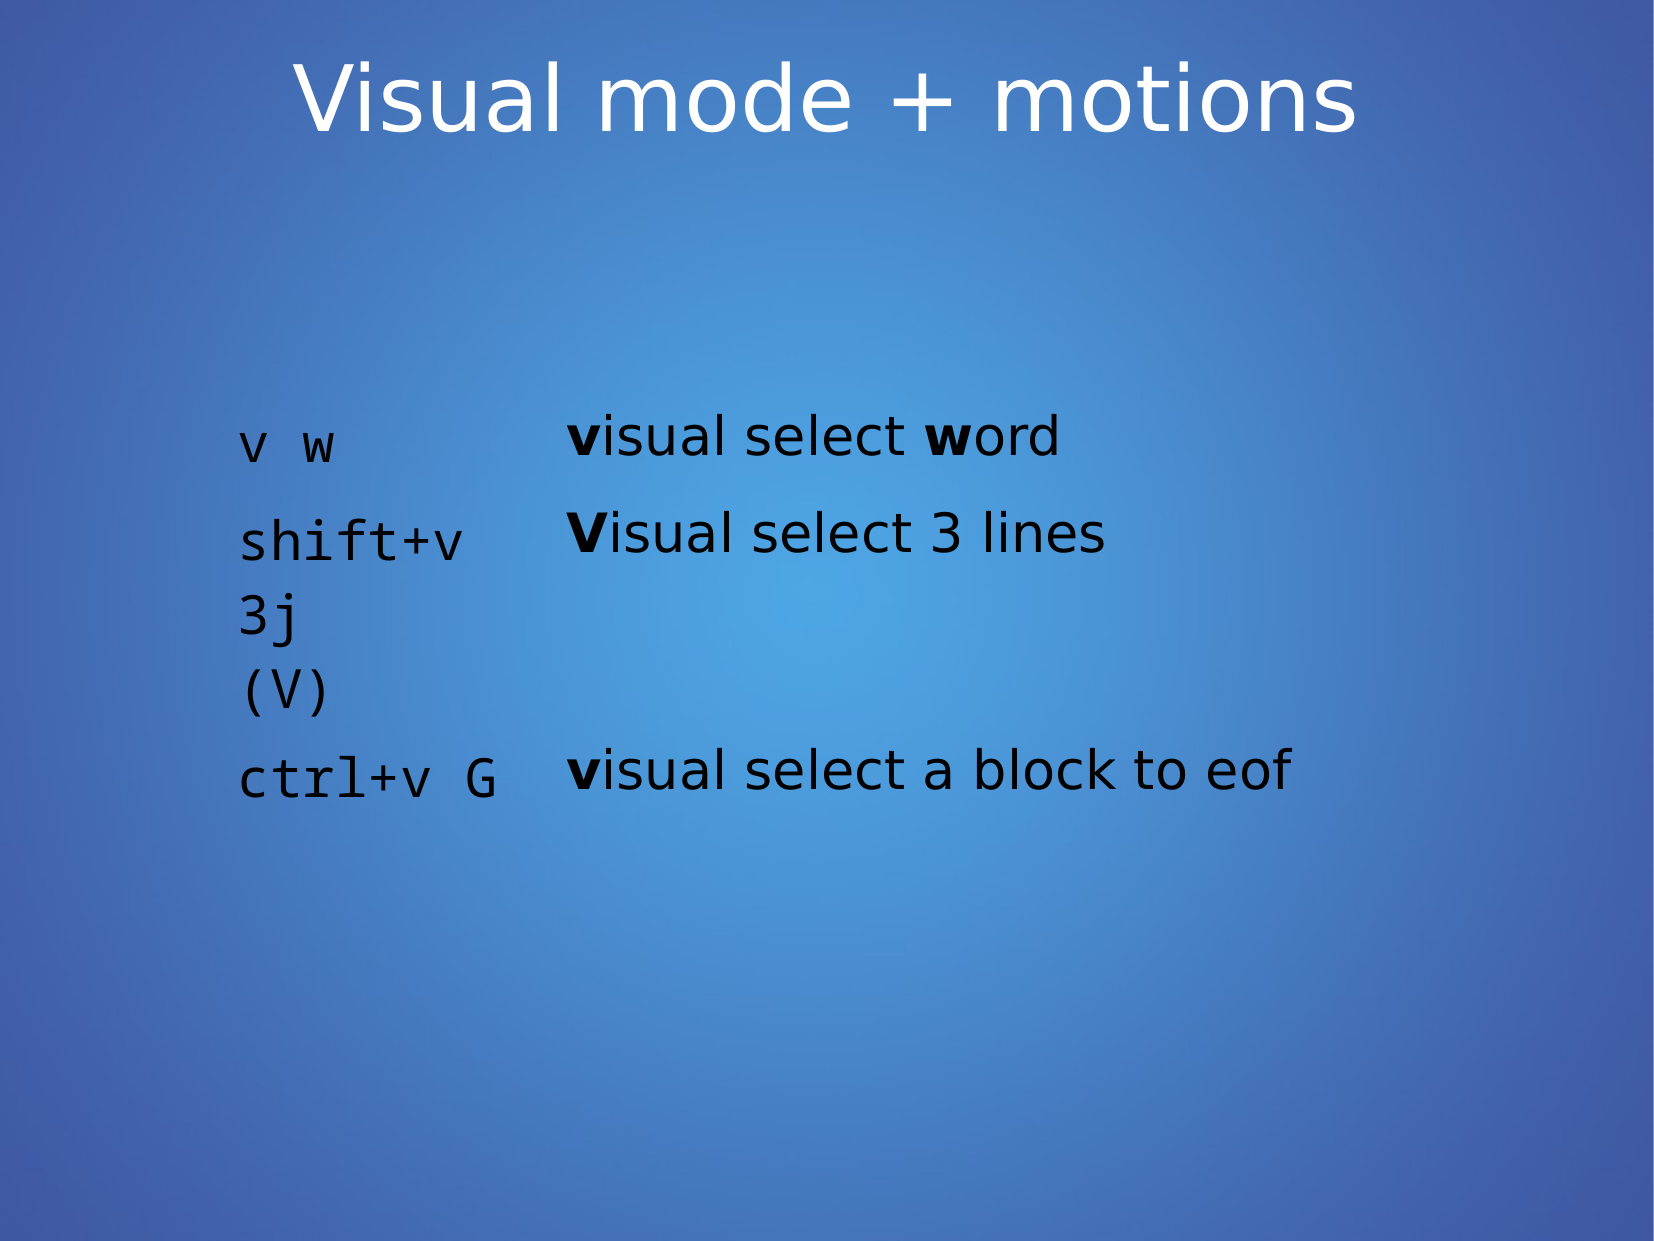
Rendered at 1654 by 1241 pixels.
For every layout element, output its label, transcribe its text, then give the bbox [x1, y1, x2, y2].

table_cell ctrl+v G [223, 732, 552, 843]
picture [0, 0, 1654, 1241]
table_header visual select word [552, 397, 1431, 495]
table_cell shift+v 3j (V) [223, 495, 552, 732]
table_cell visual select a block to eof [552, 732, 1431, 843]
table_cell Visual select 3 lines [552, 495, 1431, 732]
table_header v w [223, 397, 552, 495]
title Visual mode + motions [82, 23, 1571, 175]
